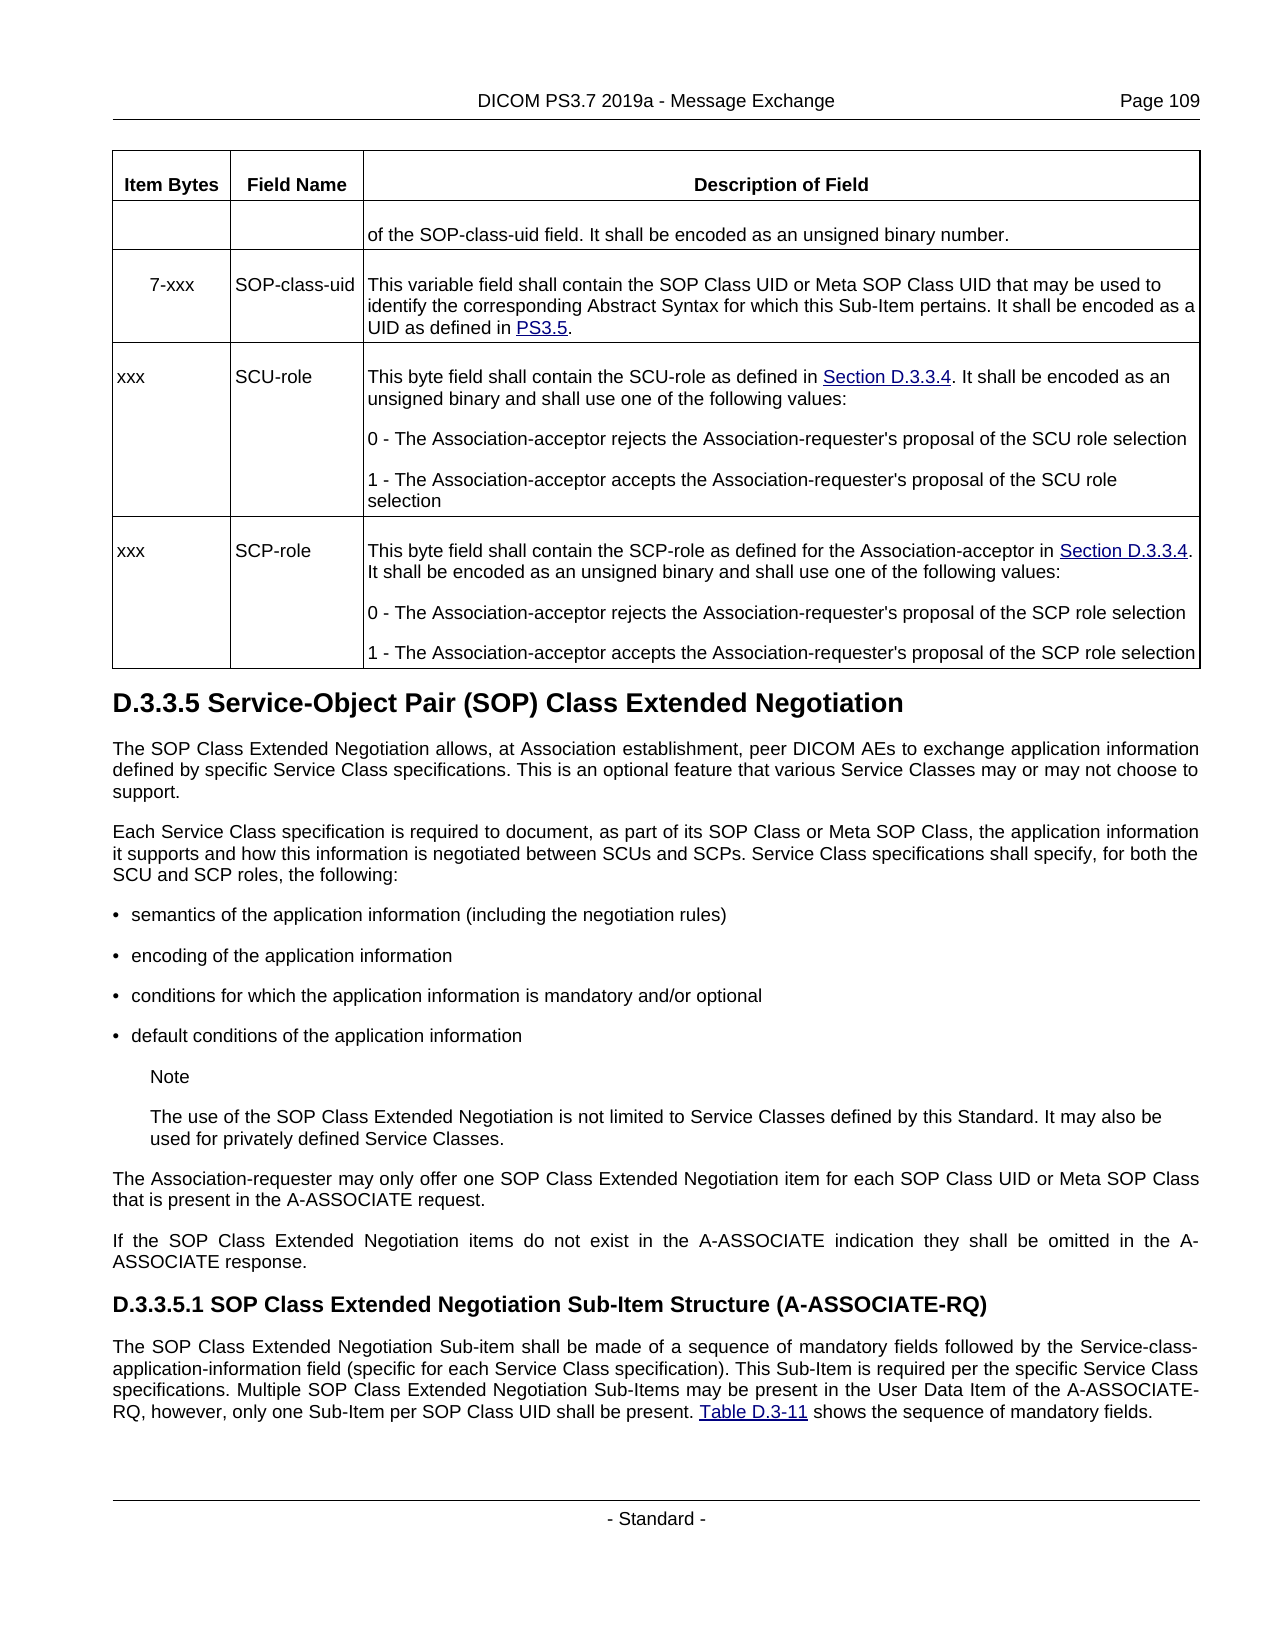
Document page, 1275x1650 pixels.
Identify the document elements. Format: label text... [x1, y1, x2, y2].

table_cell [231, 201, 363, 249]
table_header Item Bytes [113, 151, 230, 200]
list semantics of the application information (including the negotiation rules) [112, 904, 1200, 926]
table_cell xxx [113, 517, 230, 667]
table_cell of the SOP-class-uid field. It shall be encoded as an unsigned binary number. [364, 201, 1199, 249]
table_cell This byte field shall contain the SCU-role as defined in Section D.3.3.4. It shall be encoded as an unsigned binary and shall use one of the following values: 0 - The Association-acceptor rejects the Association-requester's proposal of the SCU role selection 1 - The Association-acceptor accepts the Association-requester's proposal of the SCU role selection [364, 343, 1199, 516]
table_header Description of Field [364, 151, 1199, 200]
text Note [150, 1065, 1162, 1087]
text Each Service Class specification is required to document, as part of its SOP Class or Meta SOP Class, the application information it supports and how this information is negotiated between SCUs and SCPs. Service Class specifications shall specify, for both the SCU and SCP roles, the following: [112, 821, 1200, 885]
text The SOP Class Extended Negotiation allows, at Association establishment, peer DICOM AEs to exchange application information defined by specific Service Class specifications. This is an optional feature that various Service Classes may or may not choose to support. [112, 737, 1200, 802]
text The use of the SOP Class Extended Negotiation is not limited to Service Classes defined by this Standard. It may also be used for privately defined Service Classes. [150, 1106, 1162, 1149]
text If the SOP Class Extended Negotiation items do not exist in the A-ASSOCIATE indication they shall be omitted in the A-ASSOCIATE response. [112, 1229, 1200, 1273]
table_cell SCU-role [231, 343, 363, 516]
text The SOP Class Extended Negotiation Sub-item shall be made of a sequence of mandatory fields followed by the Service-class-application-information field (specific for each Service Class specification). This Sub-Item is required per the specific Service Class specifications. Multiple SOP Class Extended Negotiation Sub-Items may be present in the User Data Item of the A-ASSOCIATE-RQ, however, only one Sub-Item per SOP Class UID shall be present. Table D.3-11 shows the sequence of mandatory fields. [112, 1336, 1200, 1422]
table_cell [113, 201, 230, 249]
table_cell SCP-role [231, 517, 363, 667]
text D.3.3.5 Service-Object Pair (SOP) Class Extended Negotiation [112, 687, 1200, 718]
list default conditions of the application information [112, 1025, 1200, 1047]
table_cell xxx [113, 343, 230, 516]
list conditions for which the application information is mandatory and/or optional [112, 985, 1200, 1006]
text D.3.3.5.1 SOP Class Extended Negotiation Sub-Item Structure (A-ASSOCIATE-RQ) [112, 1291, 1200, 1317]
table_cell This variable field shall contain the SOP Class UID or Meta SOP Class UID that may be used to identify the corresponding Abstract Syntax for which this Sub-Item pertains. It shall be encoded as a UID as defined in PS3.5. [364, 250, 1199, 342]
list encoding of the application information [112, 944, 1200, 966]
table_header Field Name [231, 151, 363, 200]
table_cell SOP-class-uid [231, 250, 363, 342]
table_cell This byte field shall contain the SCP-role as defined for the Association-acceptor in Section D.3.3.4. It shall be encoded as an unsigned binary and shall use one of the following values: 0 - The Association-acceptor rejects the Association-requester's proposal of the SCP role selection 1 - The Association-acceptor accepts the Association-requester's proposal of the SCP role selection [364, 517, 1199, 667]
text The Association-requester may only offer one SOP Class Extended Negotiation item for each SOP Class UID or Meta SOP Class that is present in the A-ASSOCIATE request. [112, 1168, 1200, 1211]
table_cell 7-xxx [113, 250, 230, 342]
